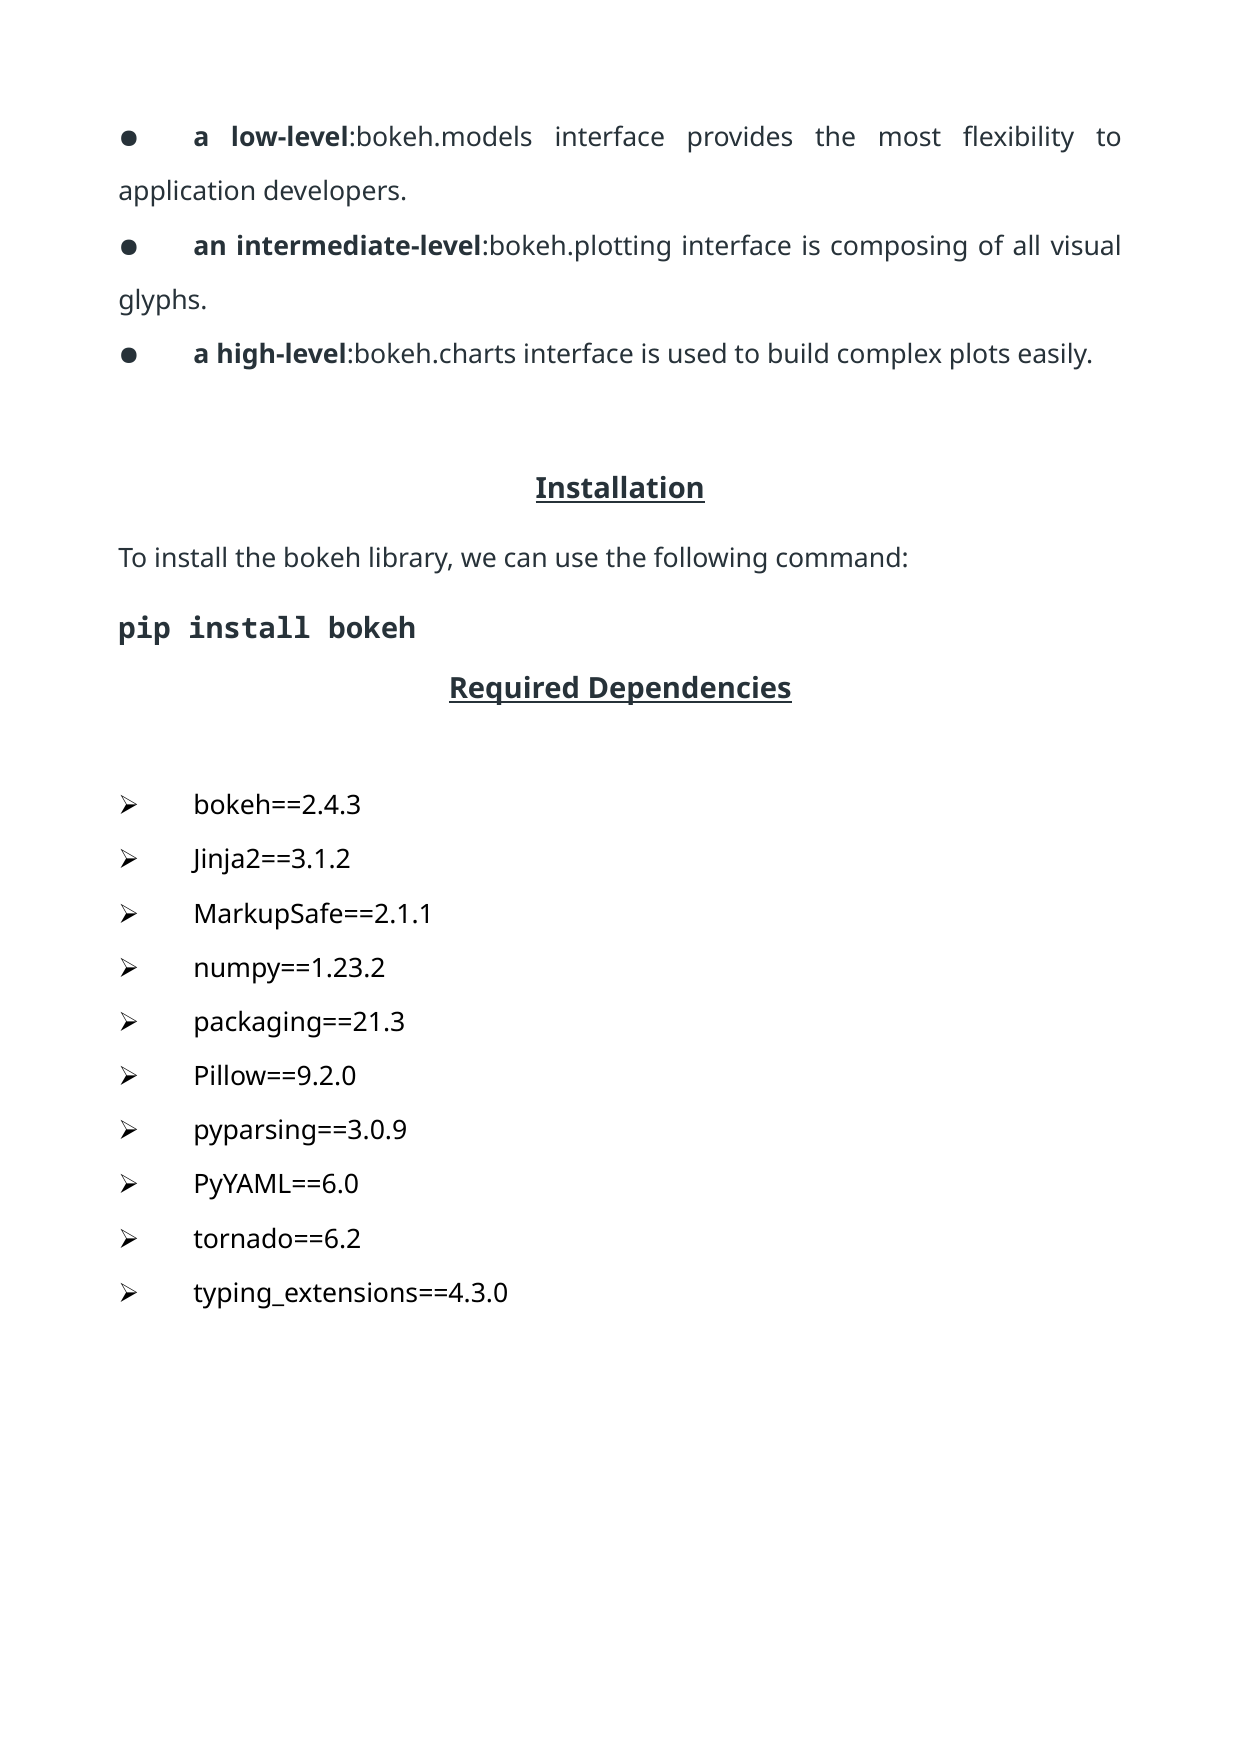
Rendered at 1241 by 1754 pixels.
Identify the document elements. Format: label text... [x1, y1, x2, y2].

list packaging==21.3 [118, 1003, 1122, 1039]
list a low-level:bokeh.models interface provides the most flexibility to application developers. [118, 118, 1122, 208]
list PyYAML==6.0 [118, 1165, 1122, 1202]
list bokeh==2.4.3 [118, 786, 1122, 822]
text To install the bokeh library, we can use the following command: [118, 539, 1122, 575]
text pip install bokeh [118, 608, 1122, 647]
list numpy==1.23.2 [118, 949, 1122, 985]
text Required Dependencies [118, 667, 1122, 707]
list Jinja2==3.1.2 [118, 840, 1122, 877]
list Pillow==9.2.0 [118, 1057, 1122, 1093]
list typing_extensions==4.3.0 [118, 1274, 1122, 1310]
subtitle Installation [118, 467, 1122, 507]
list pyparsing==3.0.9 [118, 1111, 1122, 1147]
list a high-level:bokeh.charts interface is used to build complex plots easily. [118, 335, 1122, 371]
list an intermediate-level:bokeh.plotting interface is composing of all visual glyphs. [118, 226, 1122, 317]
list tornado==6.2 [118, 1219, 1122, 1256]
list MarkupSafe==2.1.1 [118, 894, 1122, 931]
